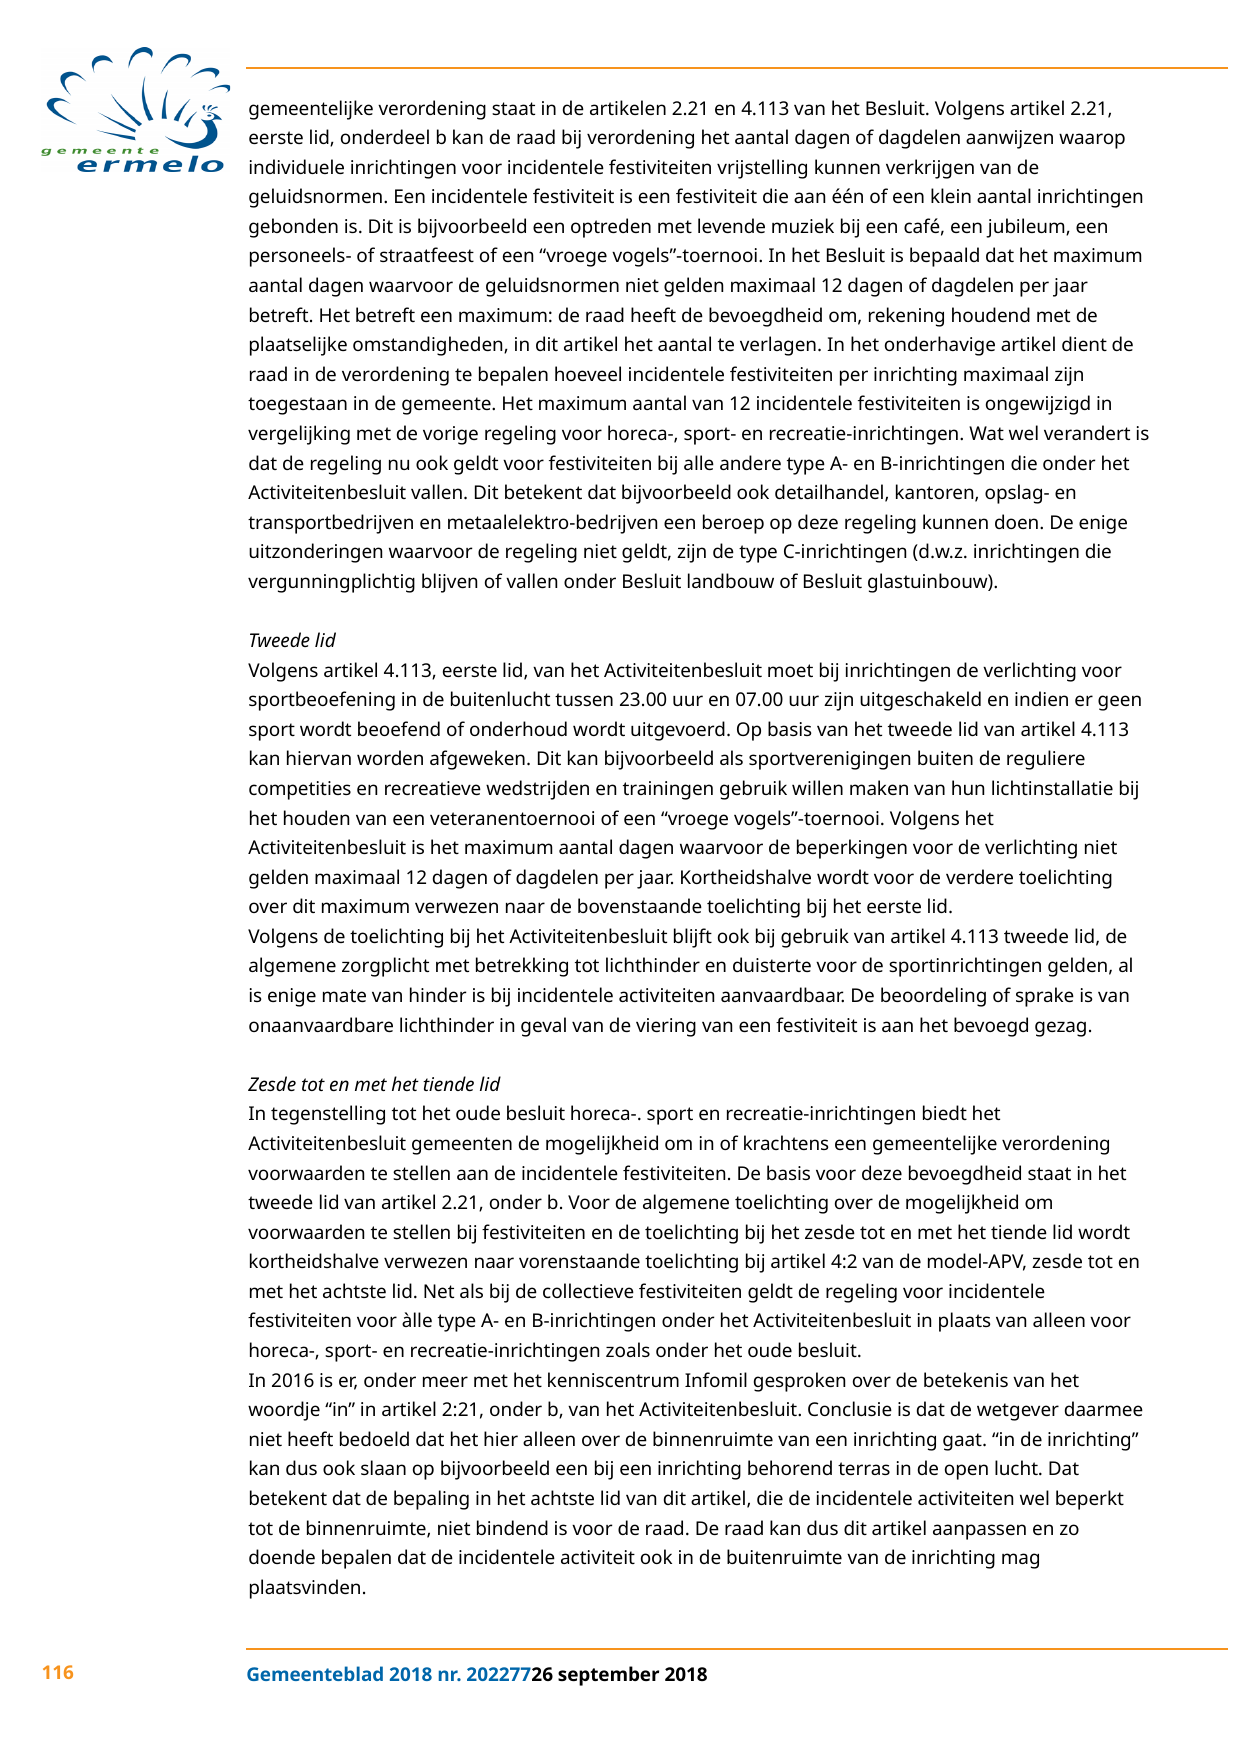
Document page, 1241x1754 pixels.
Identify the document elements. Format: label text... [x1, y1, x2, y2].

text In tegenstelling tot het oude besluit horeca-. sport en recreatie-inrichtingen biedt het Activiteitenbesluit gemeenten de mogelijkheid om in of krachtens een gemeentelijke verordening voorwaarden te stellen aan de incidentele festiviteiten. De basis voor deze bevoegdheid staat in het tweede lid van artikel 2.21, onder b. Voor de algemene toelichting over de mogelijkheid om voorwaarden te stellen bij festiviteiten en de toelichting bij het zesde tot en met het tiende lid wordt kortheidshalve verwezen naar vorenstaande toelichting bij artikel 4:2 van de model-APV, zesde tot en met het achtste lid. Net als bij de collectieve festiviteiten geldt de regeling voor incidentele festiviteiten voor àlle type A- en B-inrichtingen onder het Activiteitenbesluit in plaats van alleen voor horeca-, sport- en recreatie-inrichtingen zoals onder het oude besluit. [248, 1101, 1152, 1363]
text gemeentelijke verordening staat in de artikelen 2.21 en 4.113 van het Besluit. Volgens artikel 2.21, eerste lid, onderdeel b kan de raad bij verordening het aantal dagen of dagdelen aanwijzen waarop individuele inrichtingen voor incidentele festiviteiten vrijstelling kunnen verkrijgen van de geluidsnormen. Een incidentele festiviteit is een festiviteit die aan één of een klein aantal inrichtingen gebonden is. Dit is bijvoorbeeld een optreden met levende muziek bij een café, een jubileum, een personeels- of straatfeest of een “vroege vogels”-toernooi. In het Besluit is bepaald dat het maximum aantal dagen waarvoor de geluidsnormen niet gelden maximaal 12 dagen of dagdelen per jaar betreft. Het betreft een maximum: de raad heeft de bevoegdheid om, rekening houdend met de plaatselijke omstandigheden, in dit artikel het aantal te verlagen. In het onderhavige artikel dient de raad in de verordening te bepalen hoeveel incidentele festiviteiten per inrichting maximaal zijn toegestaan in de gemeente. Het maximum aantal van 12 incidentele festiviteiten is ongewijzigd in vergelijking met de vorige regeling voor horeca-, sport- en recreatie-inrichtingen. Wat wel verandert is dat de regeling nu ook geldt voor festiviteiten bij alle andere type A- en B-inrichtingen die onder het Activiteitenbesluit vallen. Dit betekent dat bijvoorbeeld ook detailhandel, kantoren, opslag- en transportbedrijven en metaalelektro-bedrijven een beroep op deze regeling kunnen doen. De enige uitzonderingen waarvoor de regeling niet geldt, zijn de type C-inrichtingen (d.w.z. inrichtingen die vergunningplichtig blijven of vallen onder Besluit landbouw of Besluit glastuinbouw). [248, 95, 1152, 594]
text Volgens artikel 4.113, eerste lid, van het Activiteitenbesluit moet bij inrichtingen de verlichting voor sportbeoefening in de buitenlucht tussen 23.00 uur en 07.00 uur zijn uitgeschakeld en indien er geen sport wordt beoefend of onderhoud wordt uitgevoerd. Op basis van het tweede lid van artikel 4.113 kan hiervan worden afgeweken. Dit kan bijvoorbeeld als sportverenigingen buiten de reguliere competities en recreatieve wedstrijden en trainingen gebruik willen maken van hun lichtinstallatie bij het houden van een veteranentoernooi of een “vroege vogels”-toernooi. Volgens het Activiteitenbesluit is het maximum aantal dagen waarvoor de beperkingen voor de verlichting niet gelden maximaal 12 dagen of dagdelen per jaar. Kortheidshalve wordt voor de verdere toelichting over dit maximum verwezen naar de bovenstaande toelichting bij het eerste lid. [248, 657, 1152, 919]
text Volgens de toelichting bij het Activiteitenbesluit blijft ook bij gebruik van artikel 4.113 tweede lid, de algemene zorgplicht met betrekking tot lichthinder en duisterte voor de sportinrichtingen gelden, al is enige mate van hinder is bij incidentele activiteiten aanvaardbaar. De beoordeling of sprake is van onaanvaardbare lichthinder in geval van de viering van een festiviteit is aan het bevoegd gezag. [248, 923, 1152, 1038]
text In 2016 is er, onder meer met het kenniscentrum Infomil gesproken over de betekenis van het woordje “in” in artikel 2:21, onder b, van het Activiteitenbesluit. Conclusie is dat de wetgever daarmee niet heeft bedoeld dat het hier alleen over de binnenruimte van een inrichting gaat. “in de inrichting” kan dus ook slaan op bijvoorbeeld een bij een inrichting behorend terras in de open lucht. Dat betekent dat de bepaling in het achtste lid van dit artikel, die de incidentele activiteiten wel beperkt tot de binnenruimte, niet bindend is voor de raad. De raad kan dus dit artikel aanpassen en zo doende bepalen dat de incidentele activiteit ook in de buitenruimte van de inrichting mag plaatsvinden. [248, 1367, 1152, 1600]
picture [41, 47, 231, 172]
text Zesde tot en met het tiende lid [248, 1071, 1152, 1097]
text Tweede lid [248, 627, 1152, 653]
